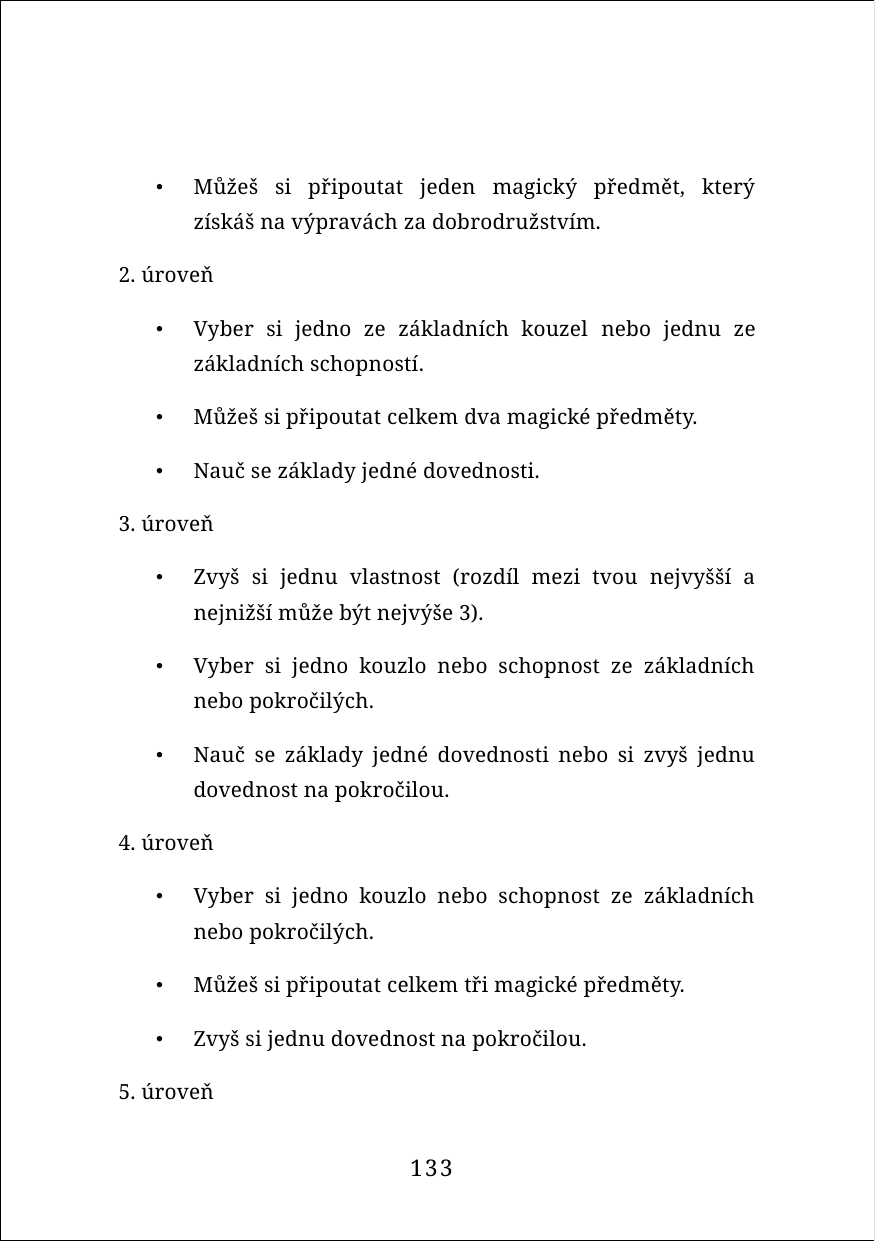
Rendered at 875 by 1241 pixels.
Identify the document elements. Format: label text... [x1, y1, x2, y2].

list Můžeš si připoutat celkem dva magické předměty. [156, 402, 756, 431]
list Zvyš si jednu vlastnost (rozdíl mezi tvou nejvyšší a nejnižší může být nejvýše 3). [156, 562, 756, 626]
list Vyber si jedno kouzlo nebo schopnost ze základních nebo pokročilých. [156, 882, 756, 946]
list Můžeš si připoutat jeden magický předmět, který získáš na výpravách za dobrodružstvím. [156, 172, 756, 236]
list Vyber si jedno ze základních kouzel nebo jednu ze základních schopností. [156, 314, 756, 378]
text 4. úroveň [118, 828, 756, 857]
list Můžeš si připoutat celkem tři magické předměty. [156, 970, 756, 999]
list Nauč se základy jedné dovednosti nebo si zvyš jednu dovednost na pokročilou. [156, 740, 756, 804]
list Nauč se základy jedné dovednosti. [156, 456, 756, 484]
text 3. úroveň [118, 509, 756, 537]
text 2. úroveň [118, 261, 756, 289]
text 5. úroveň [118, 1077, 756, 1105]
list Zvyš si jednu dovednost na pokročilou. [156, 1024, 756, 1052]
list Vyber si jedno kouzlo nebo schopnost ze základních nebo pokročilých. [156, 651, 756, 715]
